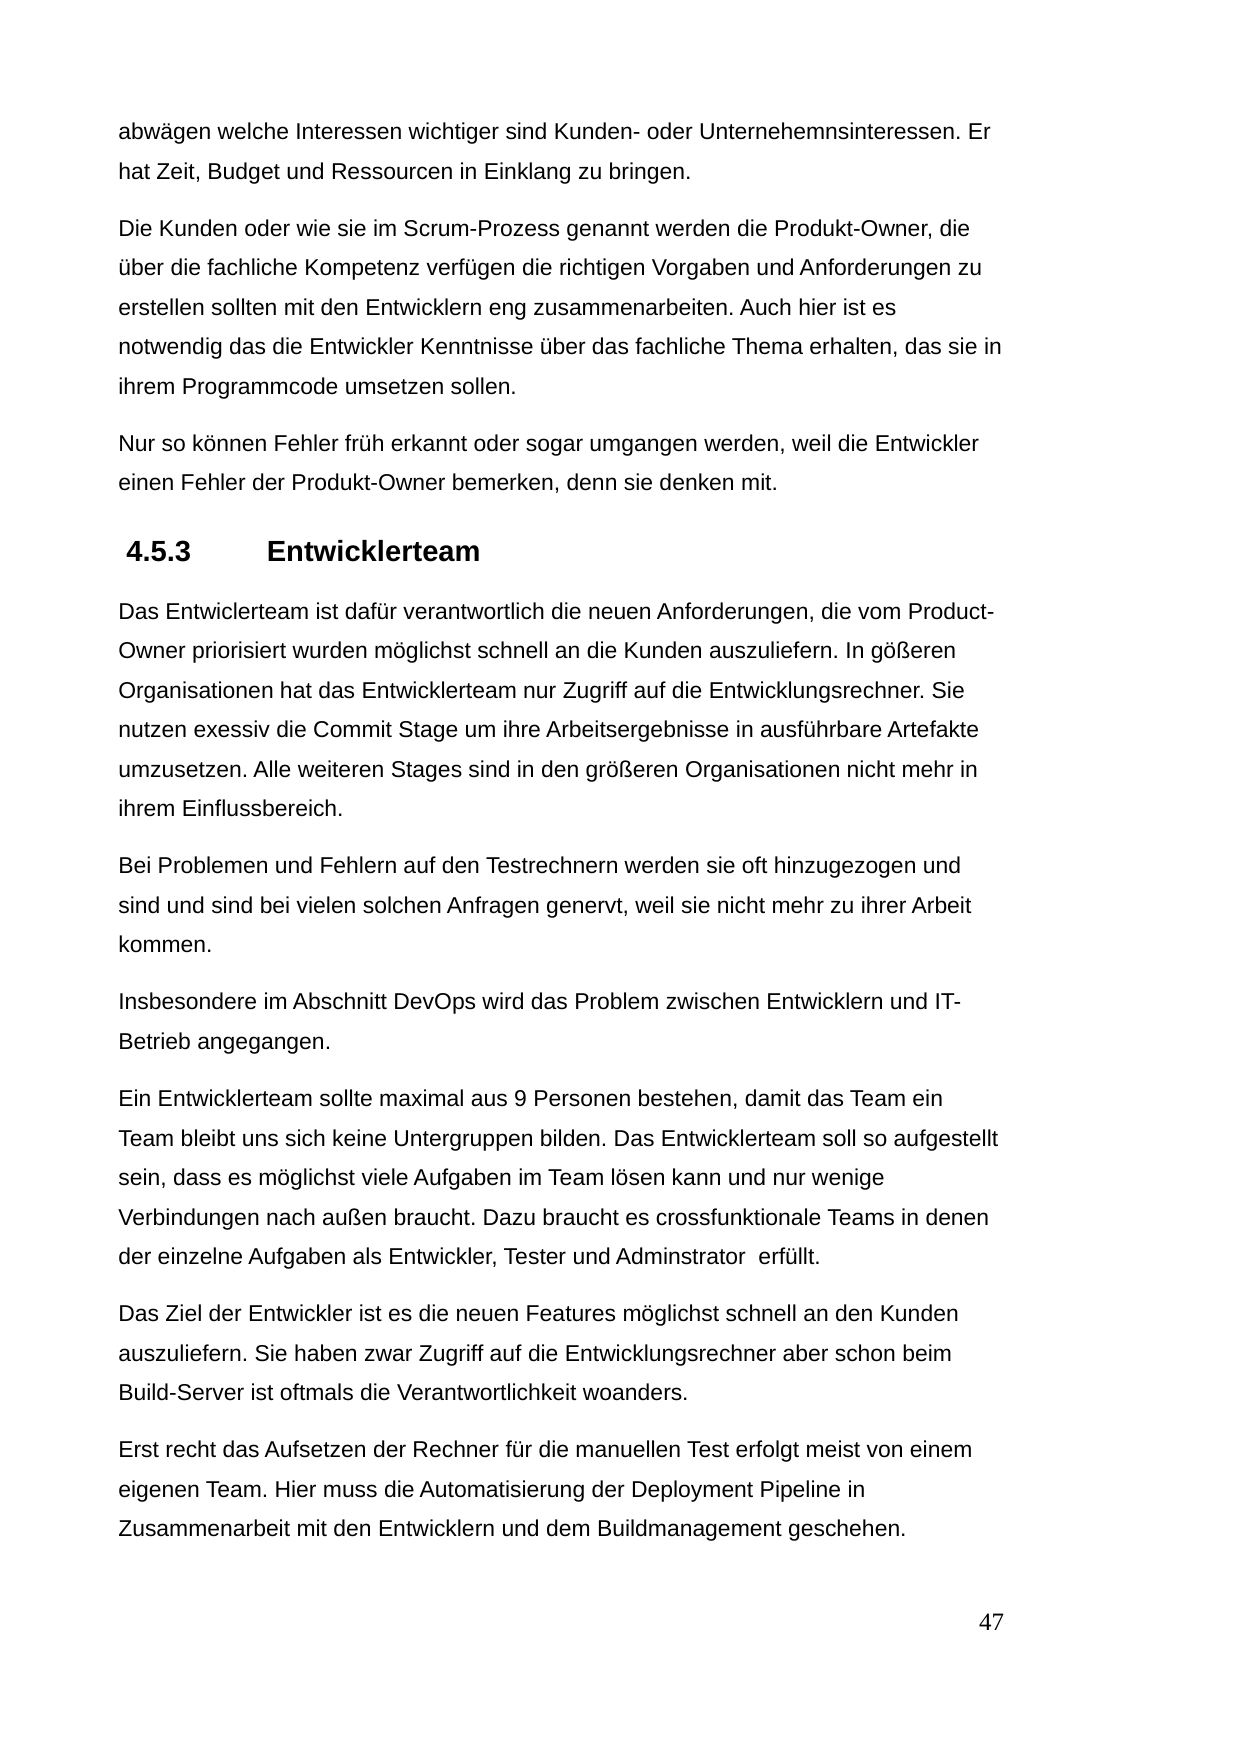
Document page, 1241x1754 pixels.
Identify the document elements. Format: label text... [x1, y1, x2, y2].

text abwägen welche Interessen wichtiger sind Kunden- oder Unternehemnsinteressen. Er hat Zeit, Budget und Ressourcen in Einklang zu bringen. [118, 118, 1004, 184]
text Bei Problemen und Fehlern auf den Testrechnern werden sie oft hinzugezogen und sind und sind bei vielen solchen Anfragen genervt, weil sie nicht mehr zu ihrer Arbeit kommen. [118, 852, 1004, 957]
text Nur so können Fehler früh erkannt oder sogar umgangen werden, weil die Entwickler einen Fehler der Produkt-Owner bemerken, denn sie denken mit. [118, 430, 1004, 496]
text Das Ziel der Entwickler ist es die neuen Features möglichst schnell an den Kunden auszuliefern. Sie haben zwar Zugriff auf die Entwicklungsrechner aber schon beim Build-Server ist oftmals die Verantwortlichkeit woanders. [118, 1300, 1004, 1405]
text Erst recht das Aufsetzen der Rechner für die manuellen Test erfolgt meist von einem eigenen Team. Hier muss die Automatisierung der Deployment Pipeline in Zusammenarbeit mit den Entwicklern und dem Buildmanagement geschehen. [118, 1436, 1004, 1542]
text Ein Entwicklerteam sollte maximal aus 9 Personen bestehen, damit das Team ein Team bleibt uns sich keine Untergruppen bilden. Das Entwicklerteam soll so aufgestellt sein, dass es möglichst viele Aufgaben im Team lösen kann und nur wenige Verbindungen nach außen braucht. Dazu braucht es crossfunktionale Teams in denen der einzelne Aufgaben als Entwickler, Tester und Adminstrator erfüllt. [118, 1085, 1004, 1269]
text Das Entwiclerteam ist dafür verantwortlich die neuen Anforderungen, die vom Product-Owner priorisiert wurden möglichst schnell an die Kunden auszuliefern. In gößeren Organisationen hat das Entwicklerteam nur Zugriff auf die Entwicklungsrechner. Sie nutzen exessiv die Commit Stage um ihre Arbeitsergebnisse in ausführbare Artefakte umzusetzen. Alle weiteren Stages sind in den größeren Organisationen nicht mehr in ihrem Einflussbereich. [118, 598, 1004, 821]
subtitle Entwicklerteam [118, 534, 1004, 567]
text Insbesondere im Abschnitt DevOps wird das Problem zwischen Entwicklern und IT-Betrieb angegangen. [118, 988, 1004, 1054]
text Die Kunden oder wie sie im Scrum-Prozess genannt werden die Produkt-Owner, die über die fachliche Kompetenz verfügen die richtigen Vorgaben und Anforderungen zu erstellen sollten mit den Entwicklern eng zusammenarbeiten. Auch hier ist es notwendig das die Entwickler Kenntnisse über das fachliche Thema erhalten, das sie in ihrem Programmcode umsetzen sollen. [118, 215, 1004, 399]
